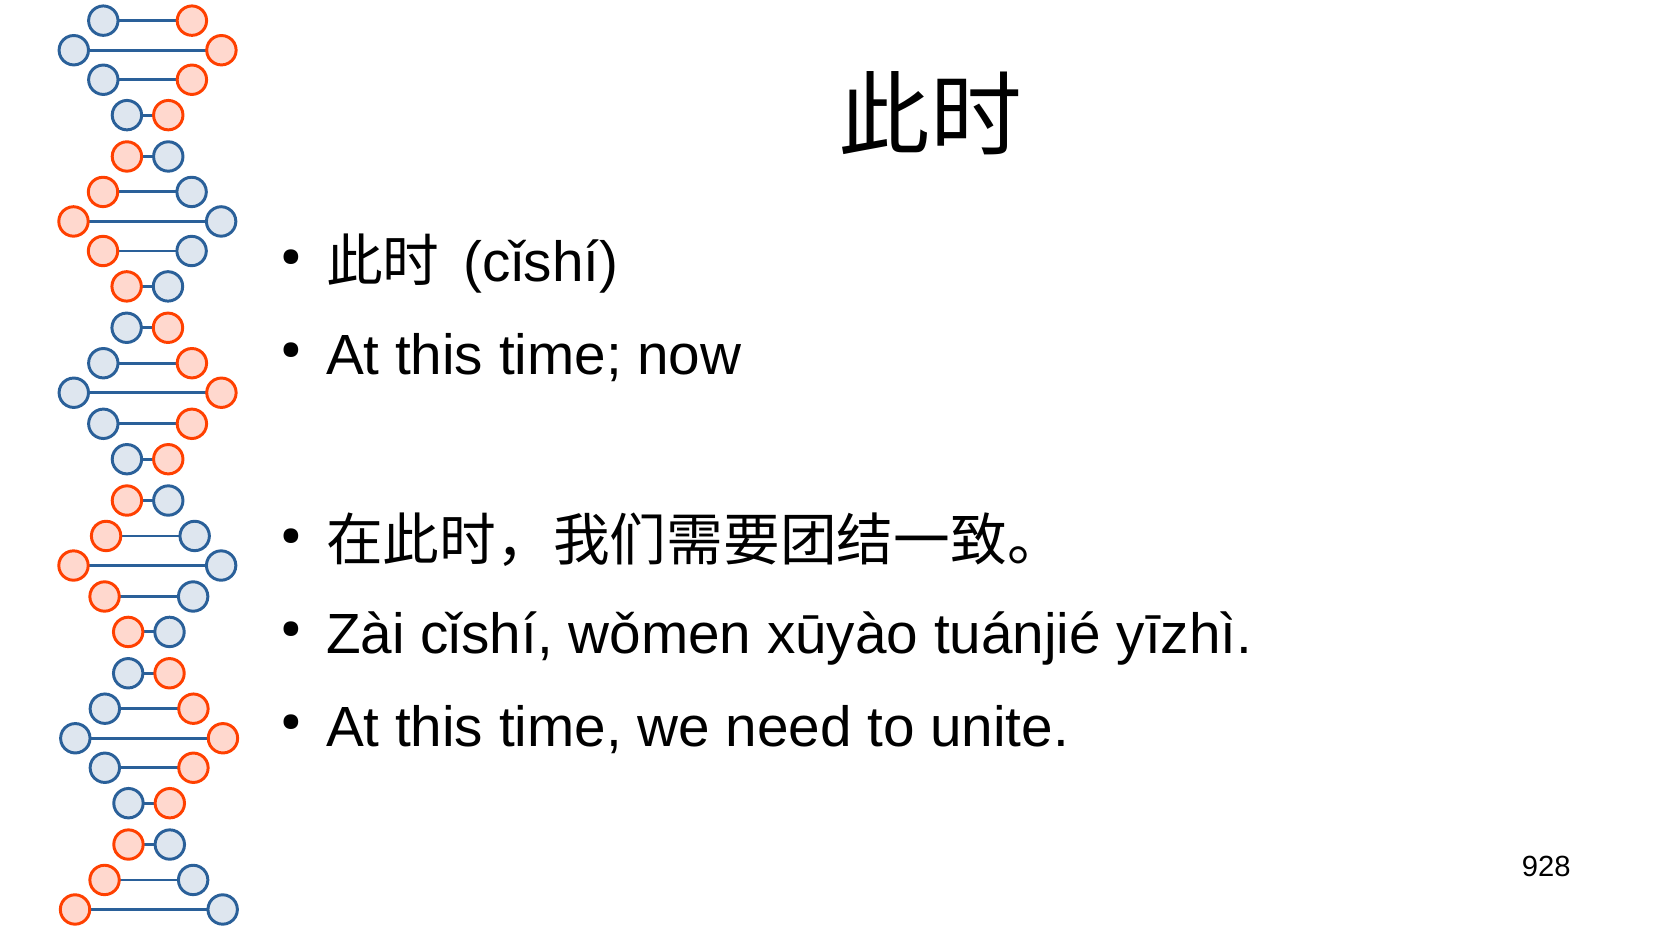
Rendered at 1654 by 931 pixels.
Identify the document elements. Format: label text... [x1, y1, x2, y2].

title 此时 [265, 35, 1595, 189]
list 此时 (cǐshí) At this time; now 在此时，我们需要团结一致。 Zài cǐshí, wǒmen xūyào tuánjié yīzhì. At this time, we need to unite. [265, 224, 1595, 764]
